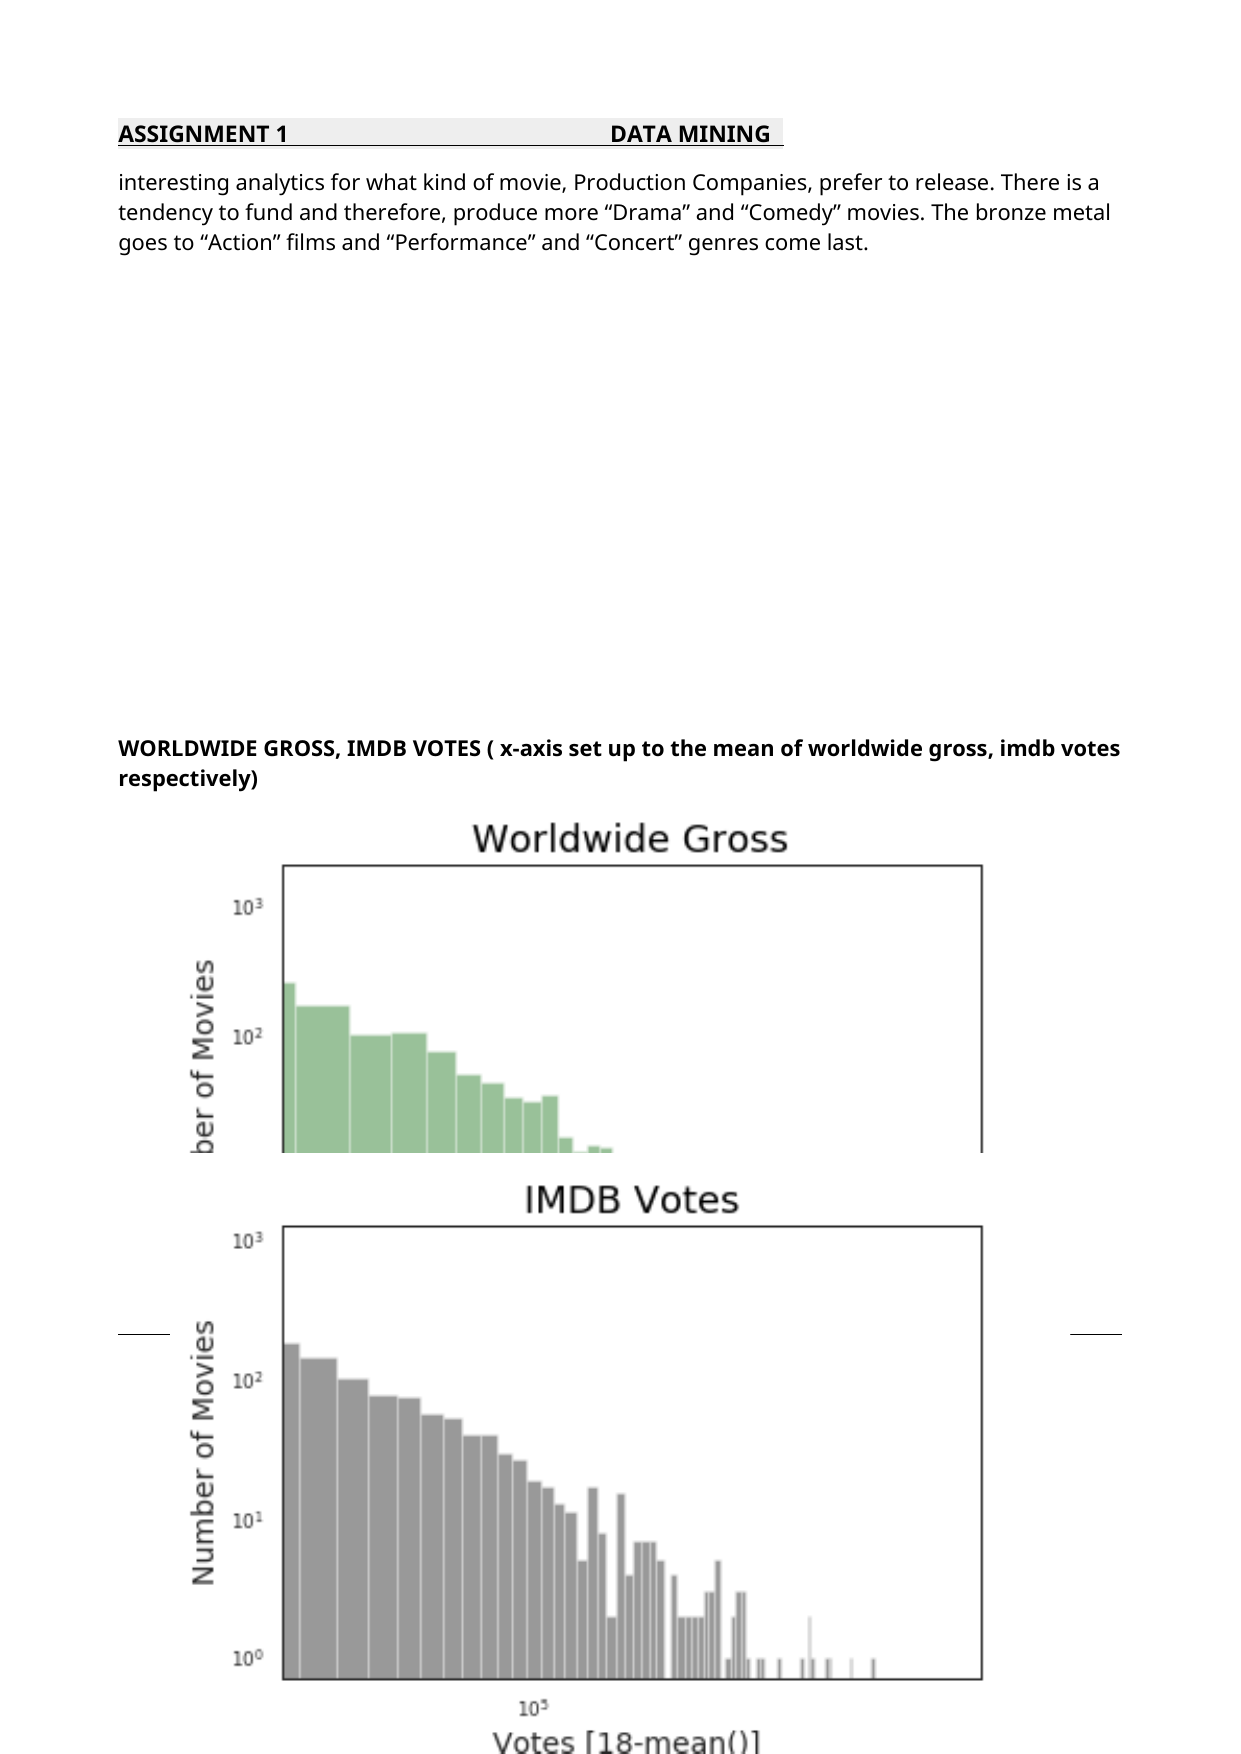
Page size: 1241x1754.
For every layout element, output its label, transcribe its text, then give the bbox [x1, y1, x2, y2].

text WORLDWIDE GROSS, IMDB VOTES ( x-axis set up to the mean of worldwide gross, imdb votes respectively) [118, 733, 1122, 793]
text interesting analytics for what kind of movie, Production Companies, prefer to release. There is a tendency to fund and therefore, produce more “Drama” and “Comedy” movies. The bronze metal goes to “Action” films and “Performance” and “Concert” genres come last. [118, 167, 1122, 257]
picture [170, 793, 1071, 1754]
